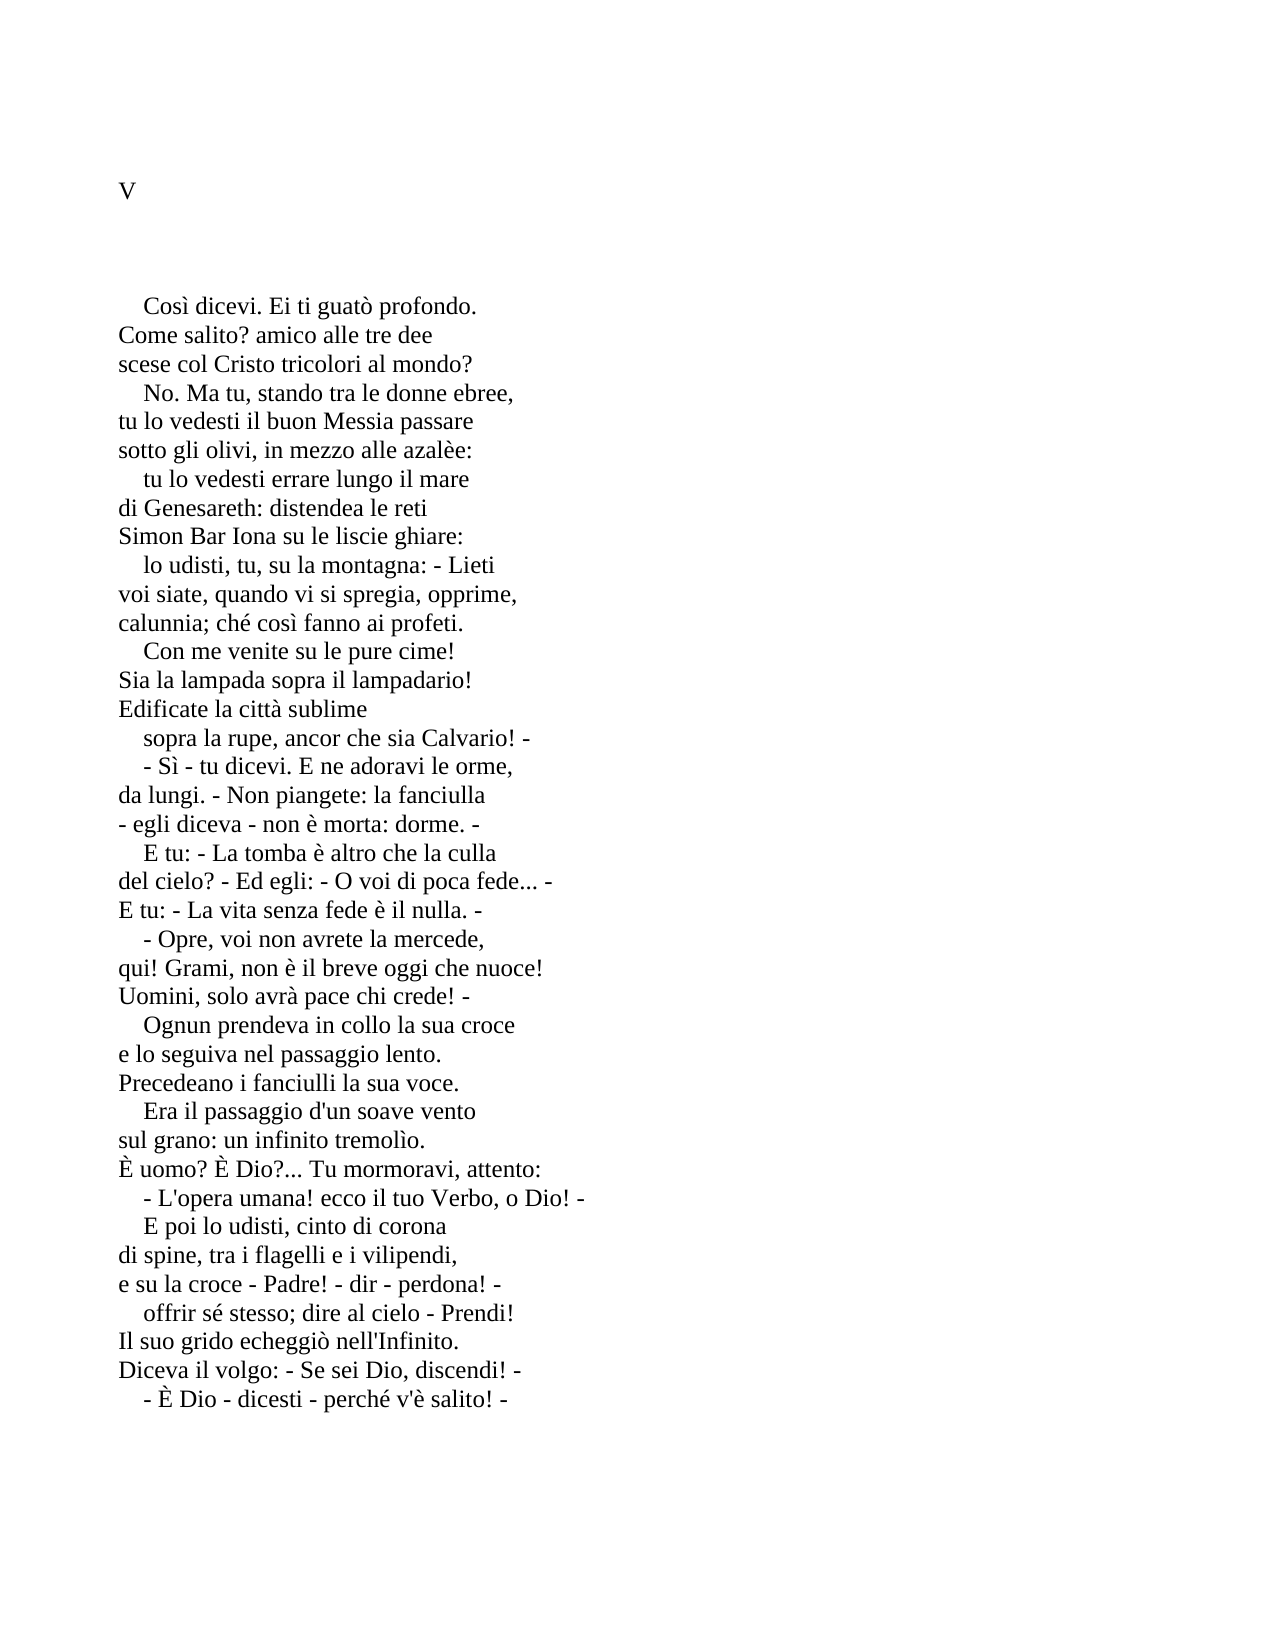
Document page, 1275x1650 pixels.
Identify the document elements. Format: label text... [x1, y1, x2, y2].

text Diceva il volgo: - Se sei Dio, discendi! - [118, 1355, 1157, 1384]
text calunnia; ché così fanno ai profeti. [118, 608, 1157, 636]
text voi siate, quando vi si spregia, opprime, [118, 579, 1157, 608]
text È uomo? È Dio?... Tu mormoravi, attento: [118, 1154, 1157, 1183]
text - L'opera umana! ecco il tuo Verbo, o Dio! - [118, 1183, 1157, 1211]
text E poi lo udisti, cinto di corona [118, 1211, 1157, 1240]
text Simon Bar Iona su le liscie ghiare: [118, 521, 1157, 550]
text di Genesareth: distendea le reti [118, 493, 1157, 521]
text - egli diceva - non è morta: dorme. - [118, 809, 1157, 838]
text Come salito? amico alle tre dee [118, 320, 1157, 349]
text tu lo vedesti errare lungo il mare [118, 464, 1157, 493]
text Il suo grido echeggiò nell'Infinito. [118, 1326, 1157, 1355]
text sopra la rupe, ancor che sia Calvario! - [118, 723, 1157, 751]
text e su la croce - Padre! - dir - perdona! - [118, 1269, 1157, 1298]
text - Opre, voi non avrete la mercede, [118, 924, 1157, 953]
text - Sì - tu dicevi. E ne adoravi le orme, [118, 751, 1157, 780]
text Così dicevi. Ei ti guatò profondo. [118, 291, 1157, 320]
text Con me venite su le pure cime! [118, 636, 1157, 665]
text offrir sé stesso; dire al cielo - Prendi! [118, 1298, 1157, 1326]
text V [118, 176, 1157, 205]
text scese col Cristo tricolori al mondo? [118, 349, 1157, 378]
text Ognun prendeva in collo la sua croce [118, 1010, 1157, 1039]
text sul grano: un infinito tremolìo. [118, 1125, 1157, 1154]
text Uomini, solo avrà pace chi crede! - [118, 981, 1157, 1010]
text del cielo? - Ed egli: - O voi di poca fede... - [118, 866, 1157, 895]
text Sia la lampada sopra il lampadario! [118, 665, 1157, 694]
text qui! Grami, non è il breve oggi che nuoce! [118, 953, 1157, 981]
text sotto gli olivi, in mezzo alle azalèe: [118, 435, 1157, 464]
text Era il passaggio d'un soave vento [118, 1096, 1157, 1125]
text Precedeano i fanciulli la sua voce. [118, 1068, 1157, 1096]
text Edificate la città sublime [118, 694, 1157, 723]
text lo udisti, tu, su la montagna: - Lieti [118, 550, 1157, 579]
text di spine, tra i flagelli e i vilipendi, [118, 1240, 1157, 1269]
text E tu: - La vita senza fede è il nulla. - [118, 895, 1157, 924]
text da lungi. - Non piangete: la fanciulla [118, 780, 1157, 809]
text E tu: - La tomba è altro che la culla [118, 838, 1157, 866]
text tu lo vedesti il buon Messia passare [118, 406, 1157, 435]
text - È Dio - dicesti - perché v'è salito! - [118, 1384, 1157, 1413]
text No. Ma tu, stando tra le donne ebree, [118, 378, 1157, 406]
text e lo seguiva nel passaggio lento. [118, 1039, 1157, 1068]
